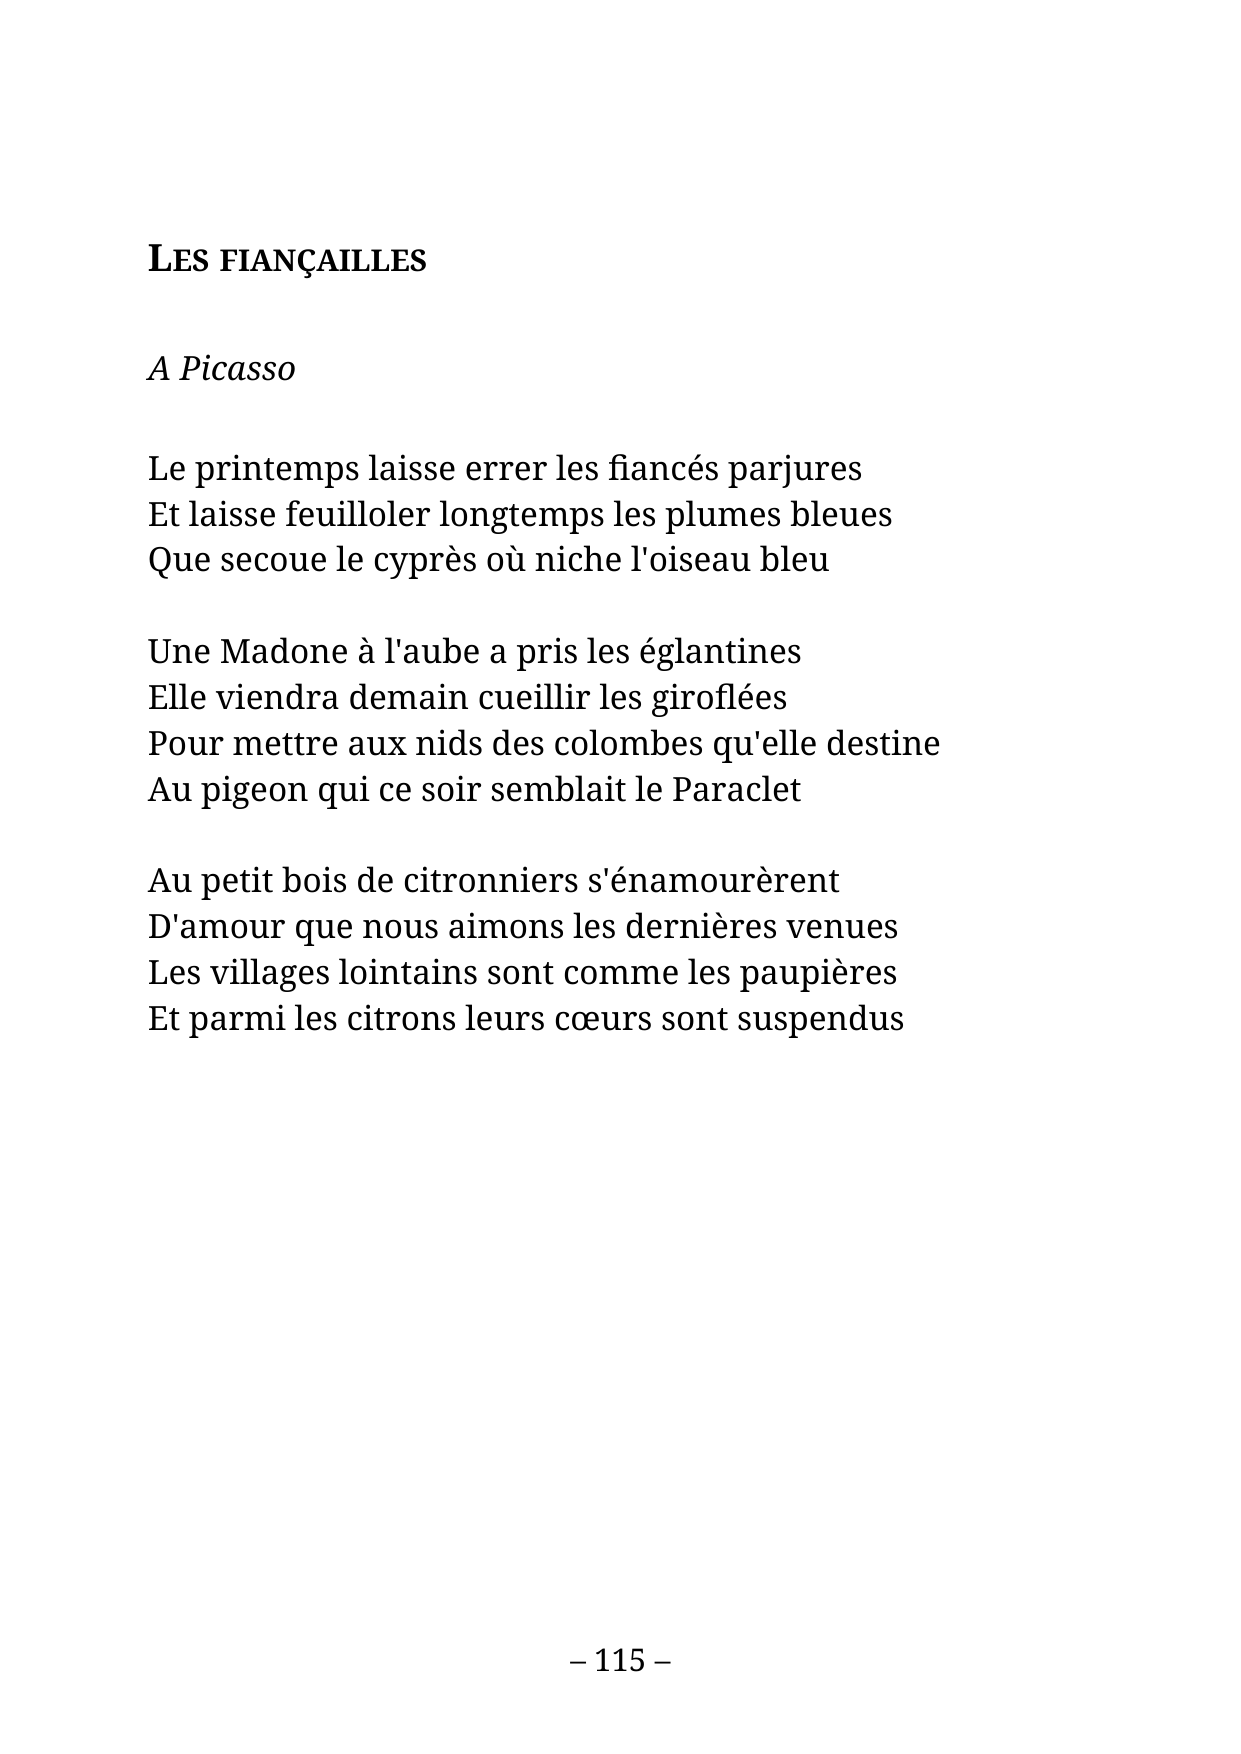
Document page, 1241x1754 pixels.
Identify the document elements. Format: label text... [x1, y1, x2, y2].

text Le printemps laisse errer les fiancés parjures Et laisse feuilloler longtemps les plumes bleues Que secoue le cyprès où niche l'oiseau bleu Une Madone à l'aube a pris les églantines Elle viendra demain cueillir les giroflées Pour mettre aux nids des colombes qu'elle destine Au pigeon qui ce soir semblait le Paraclet Au petit bois de citronniers s'énamourèrent D'amour que nous aimons les dernières venues Les villages lointains sont comme les paupières Et parmi les citrons leurs cœurs sont suspendus [148, 443, 1092, 1039]
subtitle Les fiançailles [148, 235, 1092, 281]
text A Picasso [148, 343, 1092, 389]
